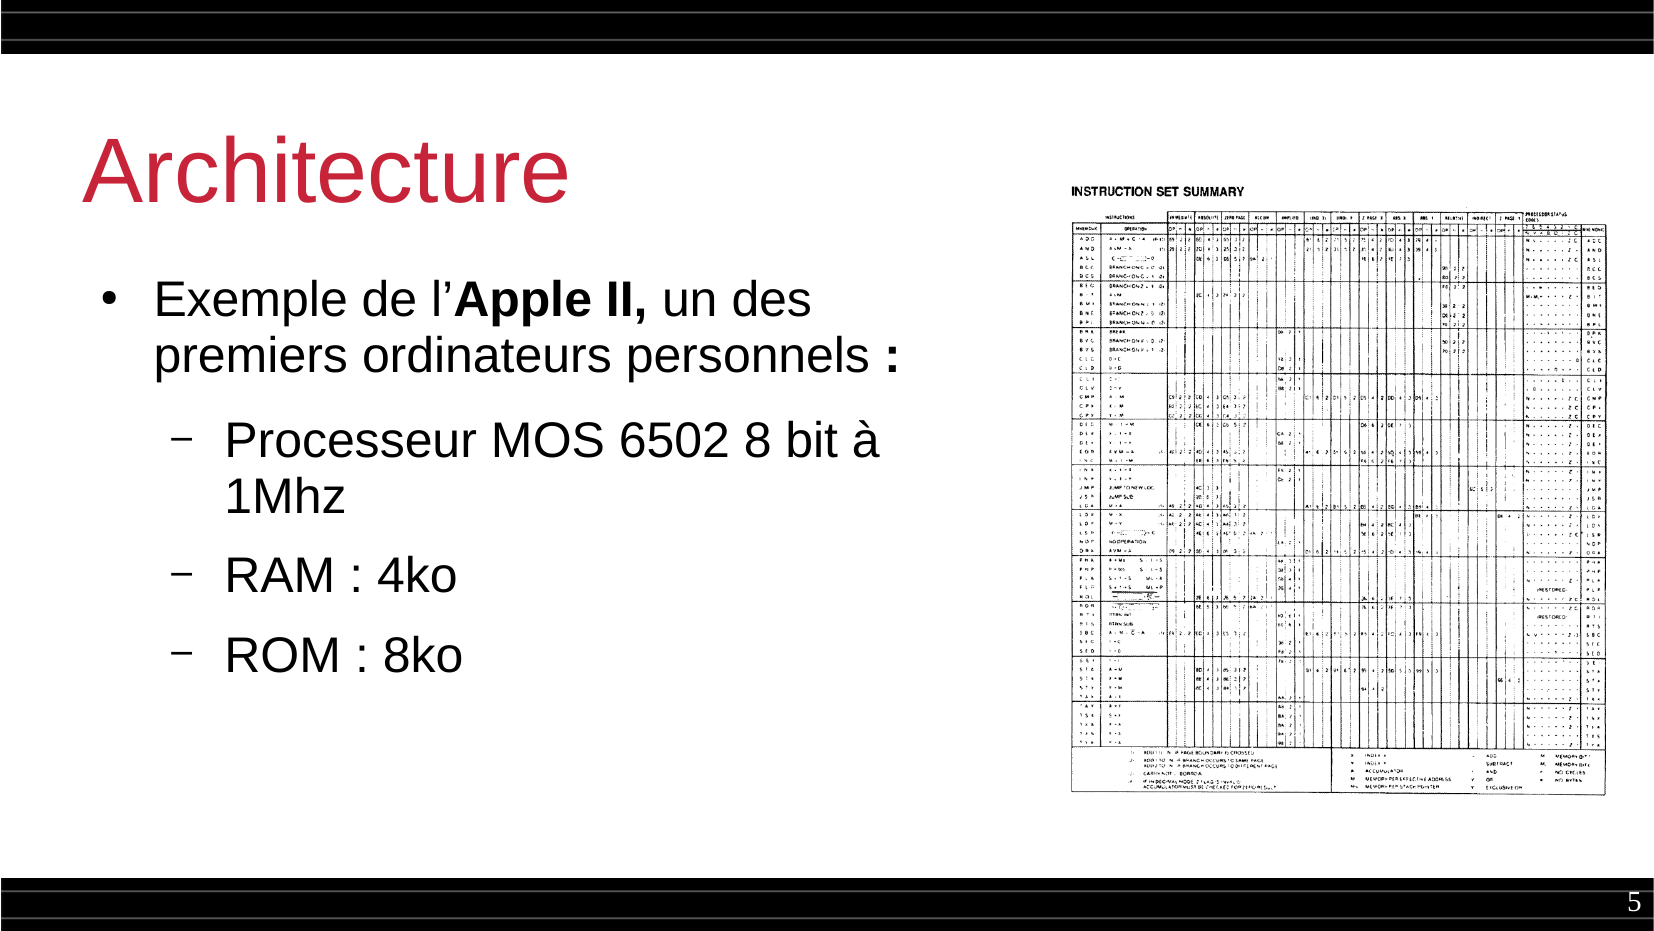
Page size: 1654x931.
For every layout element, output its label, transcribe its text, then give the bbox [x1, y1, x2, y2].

picture [1, 0, 1654, 54]
picture [1, 878, 1654, 931]
list Exemple de l’Apple II, un des premiers ordinateurs personnels : Processeur MOS 6502 8 bit à 1Mhz RAM : 4ko ROM : 8ko [82, 271, 1016, 758]
picture [1062, 177, 1617, 804]
title Architecture [82, 92, 1571, 249]
